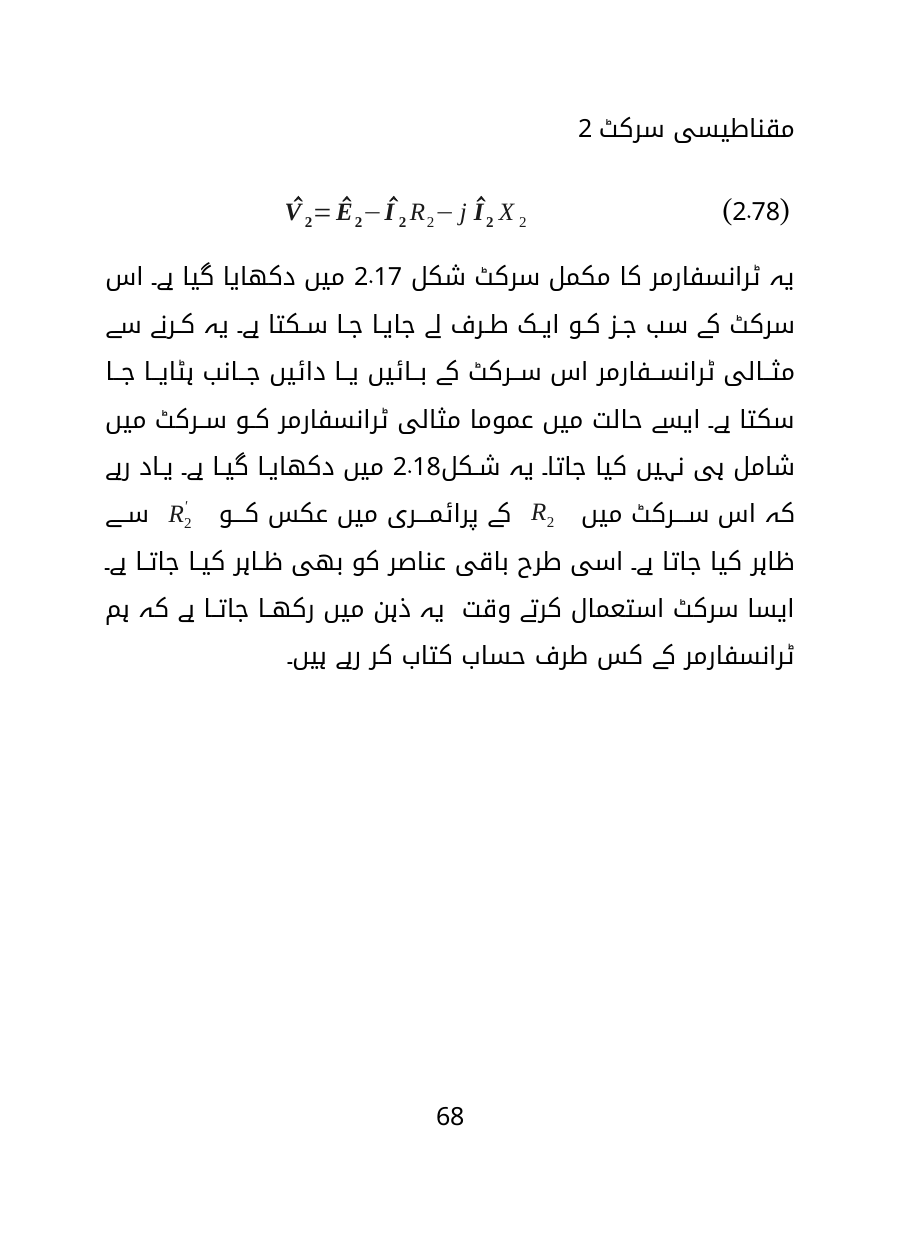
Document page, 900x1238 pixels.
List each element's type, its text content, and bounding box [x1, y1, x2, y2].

text یہ ٹرانسفارمر کا مکمل سرکٹ شکل 2.17 میں دکھایا گیا ہے۔ اس سرکٹ کے سب جز کو ایک طرف لے جایا جا سکتا ہے۔ یہ کرنے سے مثالی ٹرانسفارمر اس سرکٹ کے بائیں یا دائیں جانب ہٹایا جا سکتا ہے۔ ایسے حالت میں عموما مثالی ٹرانسفارمر کو سرکٹ میں شامل ہی نہیں کیا جاتا۔ یہ شکل2.18 میں دکھایا گیا ہے۔ یاد رہے کہ اس سرکٹ میں کے پرائمری میں عکس کو سے ظاہر کیا جاتا ہے۔ اسی طرح باقی عناصر کو بھی ظاہر کیا جاتا ہے۔ ایسا سرکٹ استعمال کرتے وقت یہ ذہن میں رکھا جاتا ہے کہ ہم ٹرانسفارمر کے کس طرف حساب کتاب کر رہے ہیں۔ [105, 254, 795, 680]
table_header [105, 183, 698, 254]
table_header (2.78) [698, 183, 795, 254]
